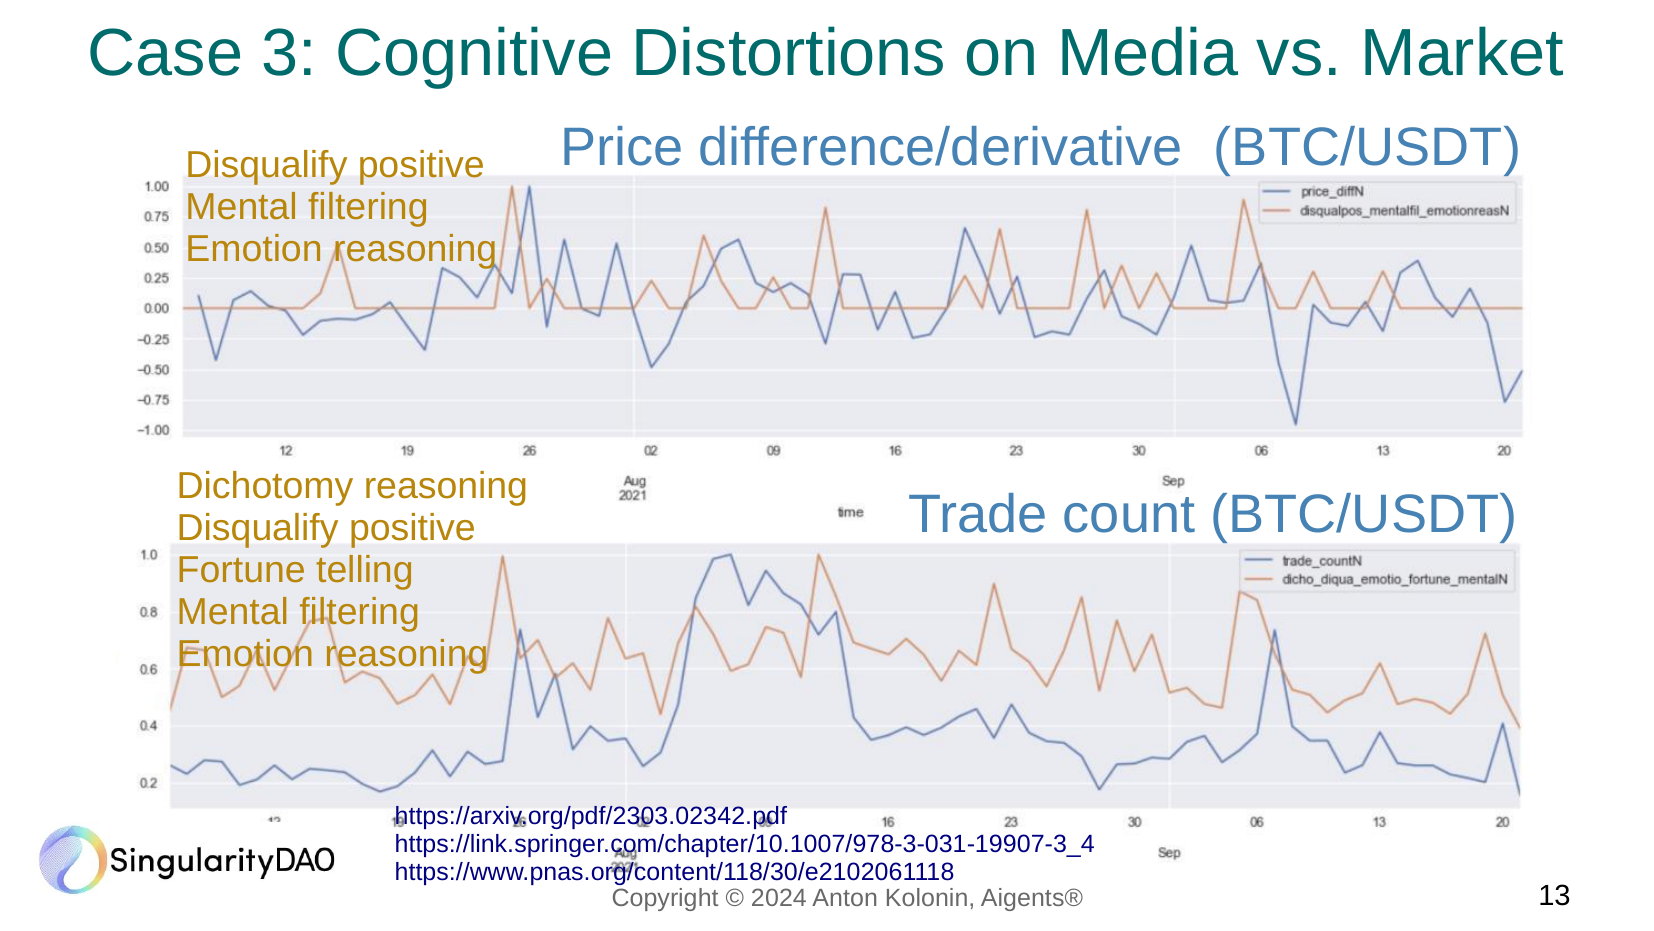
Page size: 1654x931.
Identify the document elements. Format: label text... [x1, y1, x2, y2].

text_box https://arxiv.org/pdf/2303.02342.pdf https://link.springer.com/chapter/10.1007/978-3-031-19907-3_4 https://www.pnas.org/content/118/30/e2102061118 [379, 794, 1147, 894]
text_box Dichotomy reasoning Disqualify positive Fortune telling Mental filtering Emotion reasoning [161, 458, 579, 681]
text_box Price difference/derivative (BTC/USDT) [514, 109, 1568, 184]
text_box Trade count (BTC/USDT) [807, 476, 1619, 551]
text_box Disqualify positive Mental filtering Emotion reasoning [170, 131, 633, 282]
text_box Case 3: Cognitive Distortions on Media vs. Market [0, 0, 1654, 108]
picture [30, 163, 1540, 897]
